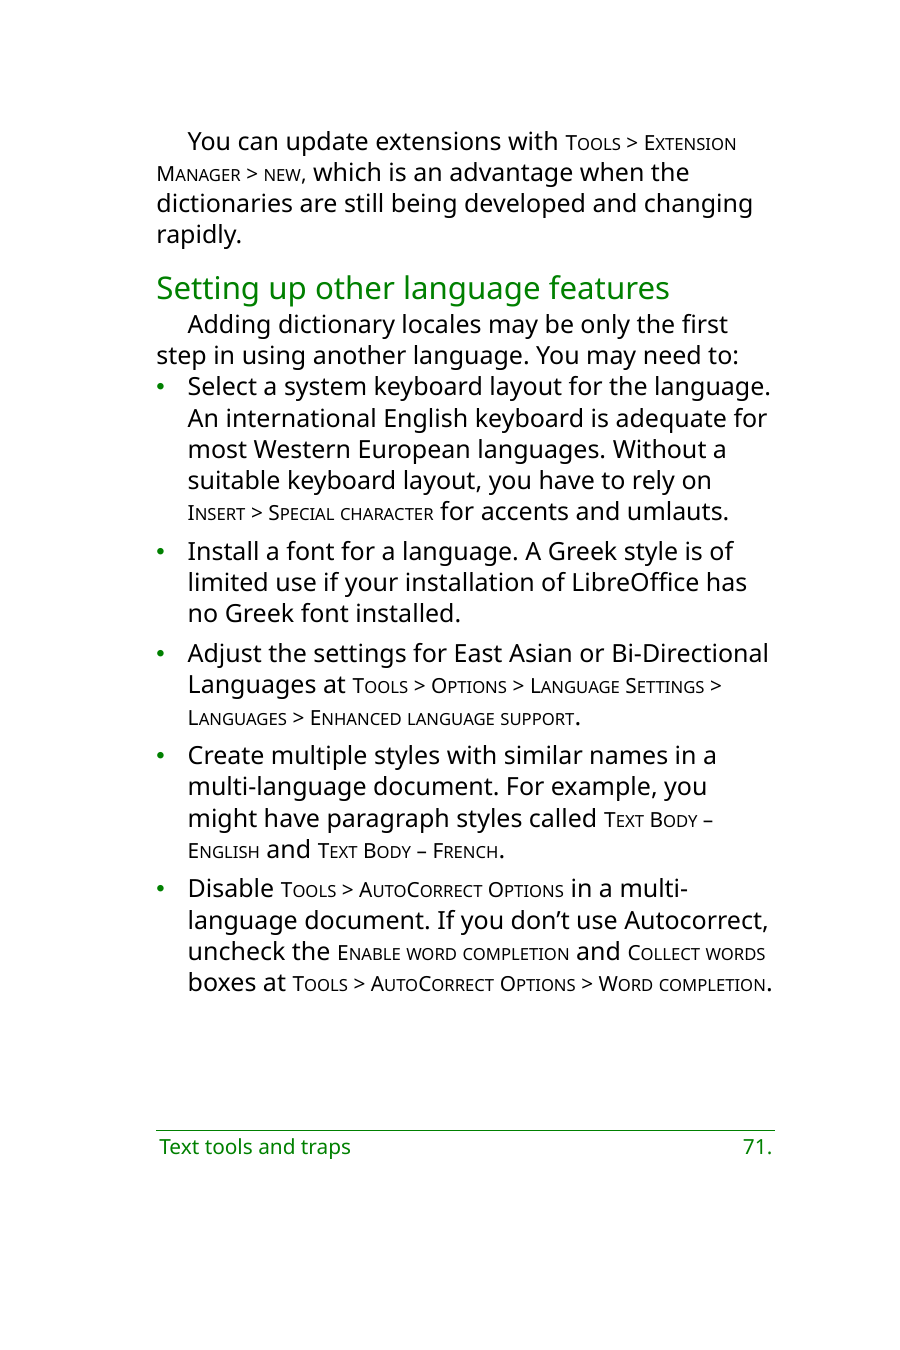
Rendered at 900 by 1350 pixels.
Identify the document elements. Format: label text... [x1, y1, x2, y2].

list Adjust the settings for East Asian or Bi-Directional Languages at Tools > Options > Language Settings > Languages > Enhanced language support. [156, 637, 775, 731]
text You can update extensions with Tools > Extension Manager > new, which is an advantage when the dictionaries are still being developed and changing rapidly. [156, 125, 775, 250]
list Select a system keyboard layout for the language. An international English keyboard is adequate for most Western European languages. Without a suitable keyboard layout, you have to rely on Insert > Special character for accents and umlauts. [156, 371, 775, 527]
list Create multiple styles with similar names in a multi-language document. For example, you might have paragraph styles called Text Body – English and Text Body – French. [156, 739, 775, 864]
list Install a font for a language. A Greek style is of limited use if your installation of LibreOffice has no Greek font installed. [156, 535, 775, 629]
subtitle Setting up other language features [156, 266, 775, 308]
list Disable Tools > AutoCorrect Options in a multi-language document. If you don’t use Autocorrect, uncheck the Enable word completion and Collect words boxes at Tools > AutoCorrect Options > Word completion. [156, 873, 775, 998]
text Adding dictionary locales may be only the first step in using another language. You may need to: [156, 308, 775, 371]
